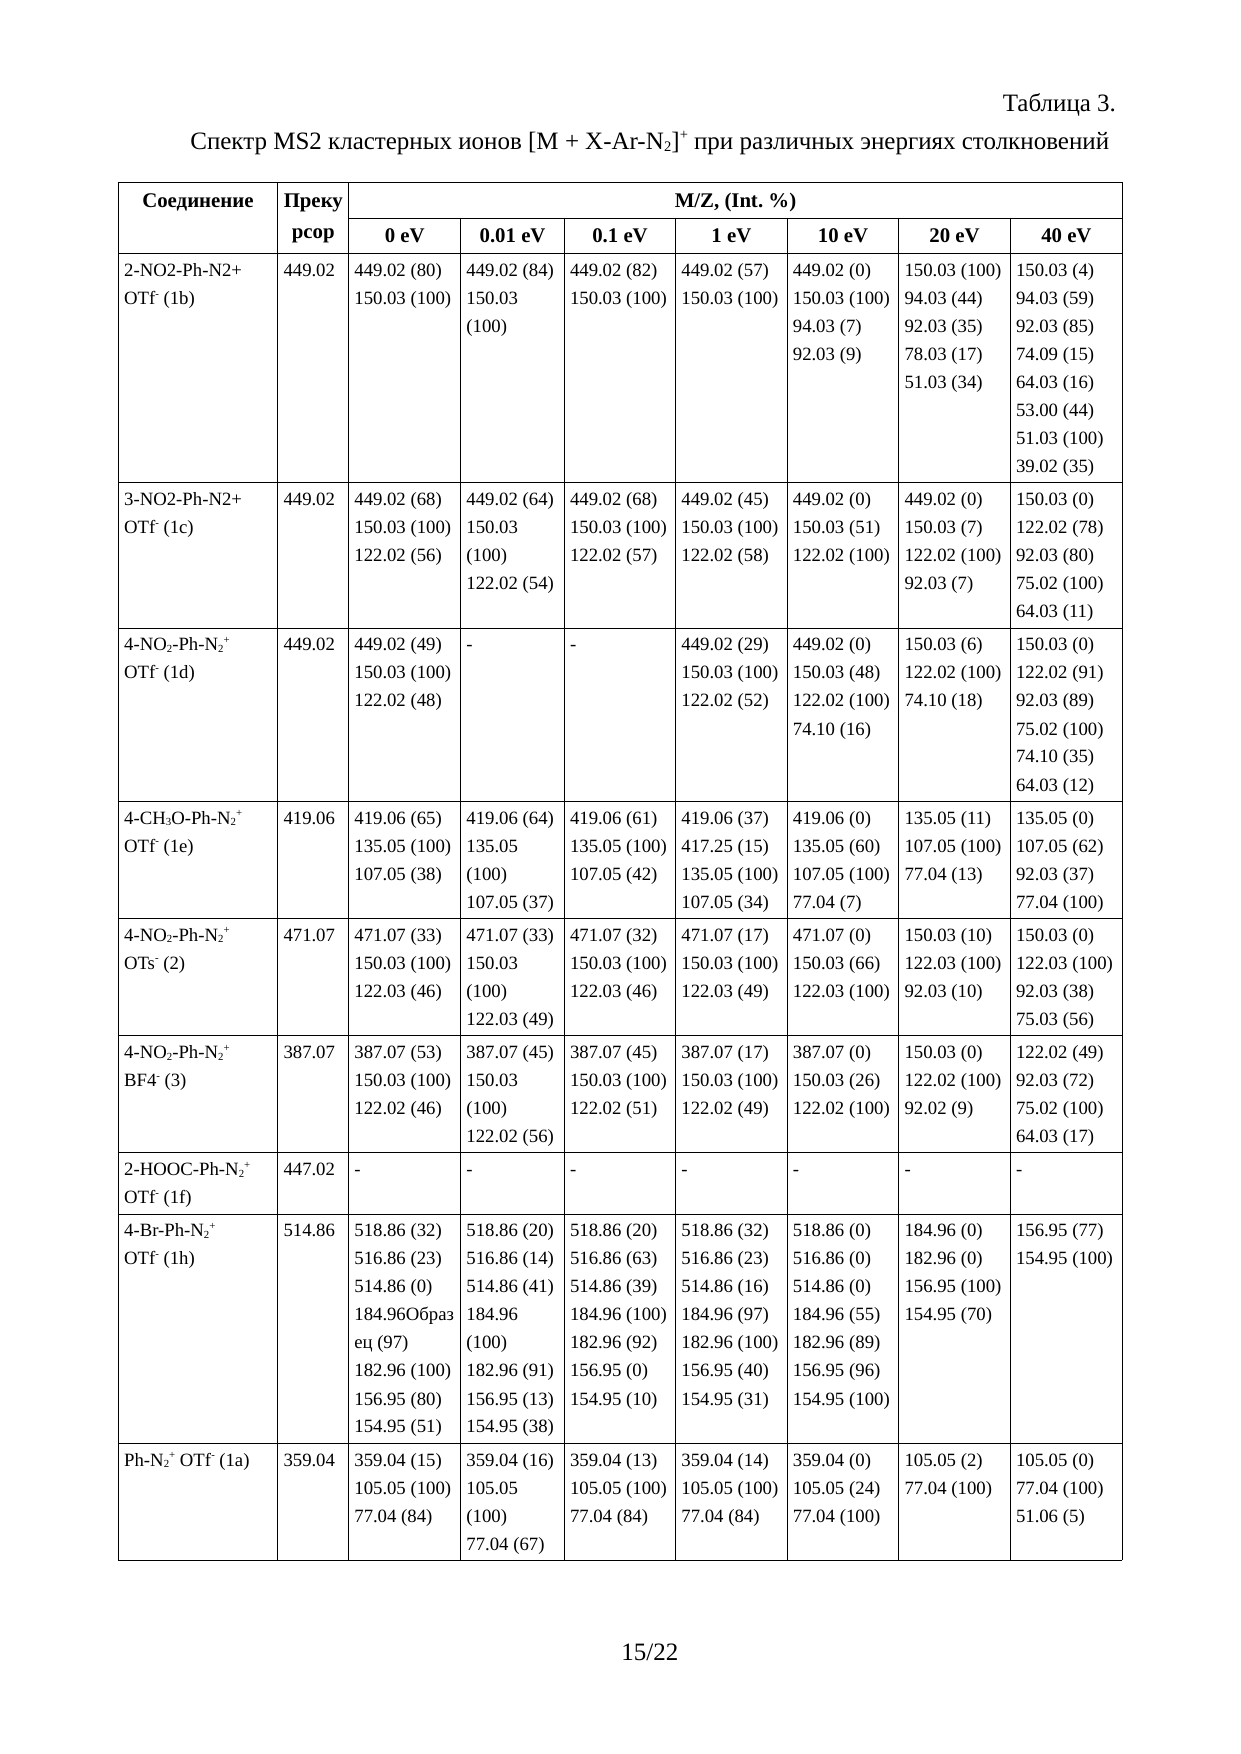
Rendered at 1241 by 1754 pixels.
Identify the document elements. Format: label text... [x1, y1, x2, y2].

table_cell 471.07 (0) 150.03 (66) 122.03 (100) [788, 919, 898, 1035]
table_cell 135.05 (0) 107.05 (62) 92.03 (37) 77.04 (100) [1011, 802, 1122, 918]
table_cell 4-CH3O-Ph-N2+ OTf- (1e) [119, 802, 277, 918]
table_cell 0.01 eV [461, 219, 564, 253]
table_cell 518.86 (0) 516.86 (0) 514.86 (0) 184.96 (55) 182.96 (89) 156.95 (96) 154.95 (100) [788, 1215, 898, 1443]
table_cell 449.02 (29) 150.03 (100) 122.02 (52) [676, 629, 787, 801]
table_cell 1 eV [676, 219, 787, 253]
table_cell 387.07 (45) 150.03 (100) 122.02 (51) [565, 1036, 675, 1152]
table_cell - [676, 1153, 787, 1213]
table_cell 449.02 (80) 150.03 (100) [349, 254, 460, 482]
table_cell - [1011, 1153, 1122, 1213]
table_cell 449.02 (49) 150.03 (100) 122.02 (48) [349, 629, 460, 801]
table_cell 471.07 (33) 150.03 (100) 122.03 (49) [461, 919, 564, 1035]
table_cell 447.02 [278, 1153, 348, 1213]
table_cell 387.07 (0) 150.03 (26) 122.02 (100) [788, 1036, 898, 1152]
table_cell 150.03 (6) 122.02 (100) 74.10 (18) [899, 629, 1010, 801]
table_cell 471.07 [278, 919, 348, 1035]
table_cell 4-NO2-Ph-N2+ BF4- (3) [119, 1036, 277, 1152]
table_cell 518.86 (32) 516.86 (23) 514.86 (16) 184.96 (97) 182.96 (100) 156.95 (40) 154.95 (31) [676, 1215, 787, 1443]
table_cell 471.07 (32) 150.03 (100) 122.03 (46) [565, 919, 675, 1035]
table_cell 449.02 (0) 150.03 (7) 122.02 (100) 92.03 (7) [899, 483, 1010, 627]
table_cell 359.04 [278, 1444, 348, 1560]
table_cell 449.02 (64) 150.03 (100) 122.02 (54) [461, 483, 564, 627]
table_cell 449.02 (57) 150.03 (100) [676, 254, 787, 482]
table_cell 514.86 [278, 1215, 348, 1443]
table_cell 387.07 (53) 150.03 (100) 122.02 (46) [349, 1036, 460, 1152]
table_cell 387.07 [278, 1036, 348, 1152]
table_cell 4-Br-Ph-N2+ OTf- (1h) [119, 1215, 277, 1443]
table_cell 150.03 (0) 122.02 (78) 92.03 (80) 75.02 (100) 64.03 (11) [1011, 483, 1122, 627]
table_cell 20 eV [899, 219, 1010, 253]
table_header Прекурсор [278, 183, 348, 253]
table_cell 10 eV [788, 219, 898, 253]
table_cell 449.02 [278, 483, 348, 627]
table_cell 2-NO2-Ph-N2+ OTf- (1b) [119, 254, 277, 482]
table_cell 150.03 (0) 122.02 (100) 92.02 (9) [899, 1036, 1010, 1152]
table_cell 0.1 eV [565, 219, 675, 253]
table_cell 387.07 (17) 150.03 (100) 122.02 (49) [676, 1036, 787, 1152]
table_cell 40 eV [1011, 219, 1122, 253]
table_cell - [349, 1153, 460, 1213]
table_cell 449.02 (68) 150.03 (100) 122.02 (56) [349, 483, 460, 627]
table_cell 150.03 (4) 94.03 (59) 92.03 (85) 74.09 (15) 64.03 (16) 53.00 (44) 51.03 (100) 39.02 (35) [1011, 254, 1122, 482]
table_cell 419.06 (37) 417.25 (15) 135.05 (100) 107.05 (34) [676, 802, 787, 918]
table_cell - [565, 629, 675, 801]
table_cell 359.04 (0) 105.05 (24) 77.04 (100) [788, 1444, 898, 1560]
table_cell 3-NO2-Ph-N2+ OTf- (1c) [119, 483, 277, 627]
table_cell 419.06 (61) 135.05 (100) 107.05 (42) [565, 802, 675, 918]
table_cell 419.06 (0) 135.05 (60) 107.05 (100) 77.04 (7) [788, 802, 898, 918]
table_cell 518.86 (20) 516.86 (14) 514.86 (41) 184.96 (100) 182.96 (91) 156.95 (13) 154.95 (38) [461, 1215, 564, 1443]
table_cell 449.02 (68) 150.03 (100) 122.02 (57) [565, 483, 675, 627]
table_cell 471.07 (17) 150.03 (100) 122.03 (49) [676, 919, 787, 1035]
table_cell 419.06 [278, 802, 348, 918]
table_cell 449.02 [278, 254, 348, 482]
table_cell 2-HOOC-Ph-N2+ OTf- (1f) [119, 1153, 277, 1213]
table_cell 387.07 (45) 150.03 (100) 122.02 (56) [461, 1036, 564, 1152]
table_cell 449.02 [278, 629, 348, 801]
table_cell - [461, 1153, 564, 1213]
table_cell 359.04 (16) 105.05 (100) 77.04 (67) [461, 1444, 564, 1560]
table_cell 122.02 (49) 92.03 (72) 75.02 (100) 64.03 (17) [1011, 1036, 1122, 1152]
table_cell 518.86 (20) 516.86 (63) 514.86 (39) 184.96 (100) 182.96 (92) 156.95 (0) 154.95 (10) [565, 1215, 675, 1443]
table_cell 449.02 (0) 150.03 (100) 94.03 (7) 92.03 (9) [788, 254, 898, 482]
table_cell - [565, 1153, 675, 1213]
table_cell 0 eV [349, 219, 460, 253]
table_cell 419.06 (65) 135.05 (100) 107.05 (38) [349, 802, 460, 918]
table_cell 449.02 (84) 150.03 (100) [461, 254, 564, 482]
table_cell - [788, 1153, 898, 1213]
text Спектр MS2 кластерных ионов [M + X-Ar-N2]+ при различных энергиях столкновений [118, 126, 1122, 154]
table_cell Ph-N2+ OTf- (1a) [119, 1444, 277, 1560]
table_cell 4-NO2-Ph-N2+ OTs- (2) [119, 919, 277, 1035]
table_cell 449.02 (82) 150.03 (100) [565, 254, 675, 482]
table_cell 419.06 (64) 135.05 (100) 107.05 (37) [461, 802, 564, 918]
table_cell 518.86 (32) 516.86 (23) 514.86 (0) 184.96Образец (97) 182.96 (100) 156.95 (80) 154.95 (51) [349, 1215, 460, 1443]
text Таблица 3. [118, 88, 1122, 117]
table_cell 184.96 (0) 182.96 (0) 156.95 (100) 154.95 (70) [899, 1215, 1010, 1443]
table_cell 150.03 (10) 122.03 (100) 92.03 (10) [899, 919, 1010, 1035]
table_cell 105.05 (2) 77.04 (100) [899, 1444, 1010, 1560]
table_cell 471.07 (33) 150.03 (100) 122.03 (46) [349, 919, 460, 1035]
table_cell 150.03 (0) 122.03 (100) 92.03 (38) 75.03 (56) [1011, 919, 1122, 1035]
table_cell - [461, 629, 564, 801]
table_header M/Z, (Int. %) [349, 183, 1122, 217]
table_cell 150.03 (100) 94.03 (44) 92.03 (35) 78.03 (17) 51.03 (34) [899, 254, 1010, 482]
table_cell 359.04 (13) 105.05 (100) 77.04 (84) [565, 1444, 675, 1560]
table_cell 4-NO2-Ph-N2+ OTf- (1d) [119, 629, 277, 801]
table_cell 150.03 (0) 122.02 (91) 92.03 (89) 75.02 (100) 74.10 (35) 64.03 (12) [1011, 629, 1122, 801]
table_header Соединение [119, 183, 277, 253]
table_cell 359.04 (15) 105.05 (100) 77.04 (84) [349, 1444, 460, 1560]
table_cell 449.02 (45) 150.03 (100) 122.02 (58) [676, 483, 787, 627]
table_cell 449.02 (0) 150.03 (48) 122.02 (100) 74.10 (16) [788, 629, 898, 801]
table_cell 359.04 (14) 105.05 (100) 77.04 (84) [676, 1444, 787, 1560]
table_cell 156.95 (77) 154.95 (100) [1011, 1215, 1122, 1443]
table_cell 105.05 (0) 77.04 (100) 51.06 (5) [1011, 1444, 1122, 1560]
table_cell 449.02 (0) 150.03 (51) 122.02 (100) [788, 483, 898, 627]
table_cell 135.05 (11) 107.05 (100) 77.04 (13) [899, 802, 1010, 918]
table_cell - [899, 1153, 1010, 1213]
